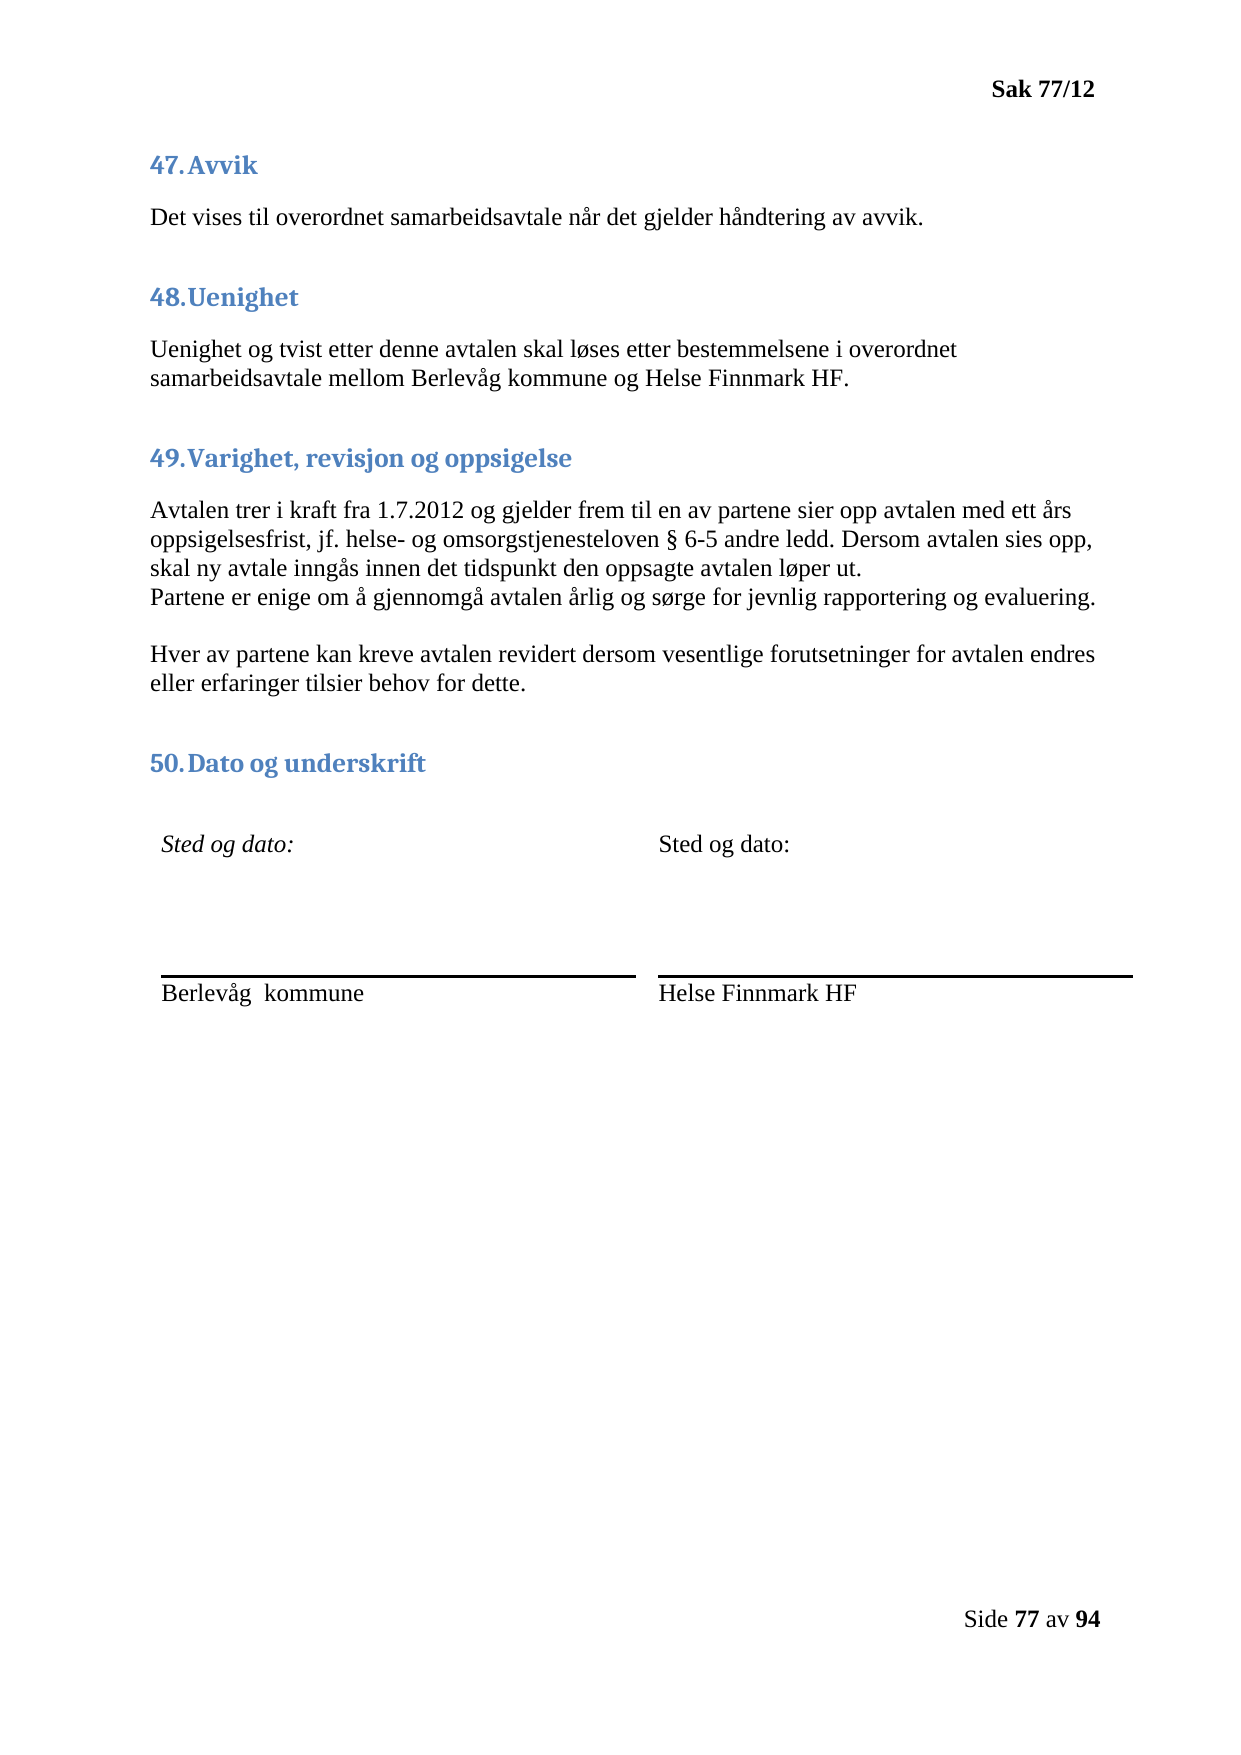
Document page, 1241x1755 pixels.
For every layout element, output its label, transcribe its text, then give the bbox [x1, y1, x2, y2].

text Det vises til overordnet samarbeidsavtale når det gjelder håndtering av avvik. [150, 202, 1100, 231]
list Uenighet [150, 282, 1100, 313]
list Varighet, revisjon og oppsigelse [150, 443, 1100, 475]
table_header Sted og dato: Berlevåg kommune [150, 829, 647, 1007]
text Hver av partene kan kreve avtalen revidert dersom vesentlige forutsetninger for avtalen endres eller erfaringer tilsier behov for dette. [150, 639, 1100, 697]
text Avtalen trer i kraft fra 1.7.2012 og gjelder frem til en av partene sier opp avtalen med ett års oppsigelsesfrist, jf. helse- og omsorgstjenesteloven § 6-5 andre ledd. Dersom avtalen sies opp, skal ny avtale inngås innen det tidspunkt den oppsagte avtalen løper ut. [150, 496, 1100, 582]
table_header Sted og dato: Helse Finnmark HF [647, 829, 1144, 1007]
list Avvik [150, 150, 1100, 181]
text Partene er enige om å gjennomgå avtalen årlig og sørge for jevnlig rapportering og evaluering. [150, 582, 1100, 611]
text Uenighet og tvist etter denne avtalen skal løses etter bestemmelsene i overordnet samarbeidsavtale mellom Berlevåg kommune og Helse Finnmark HF. [150, 334, 1100, 392]
list Dato og underskrift [150, 748, 1100, 779]
